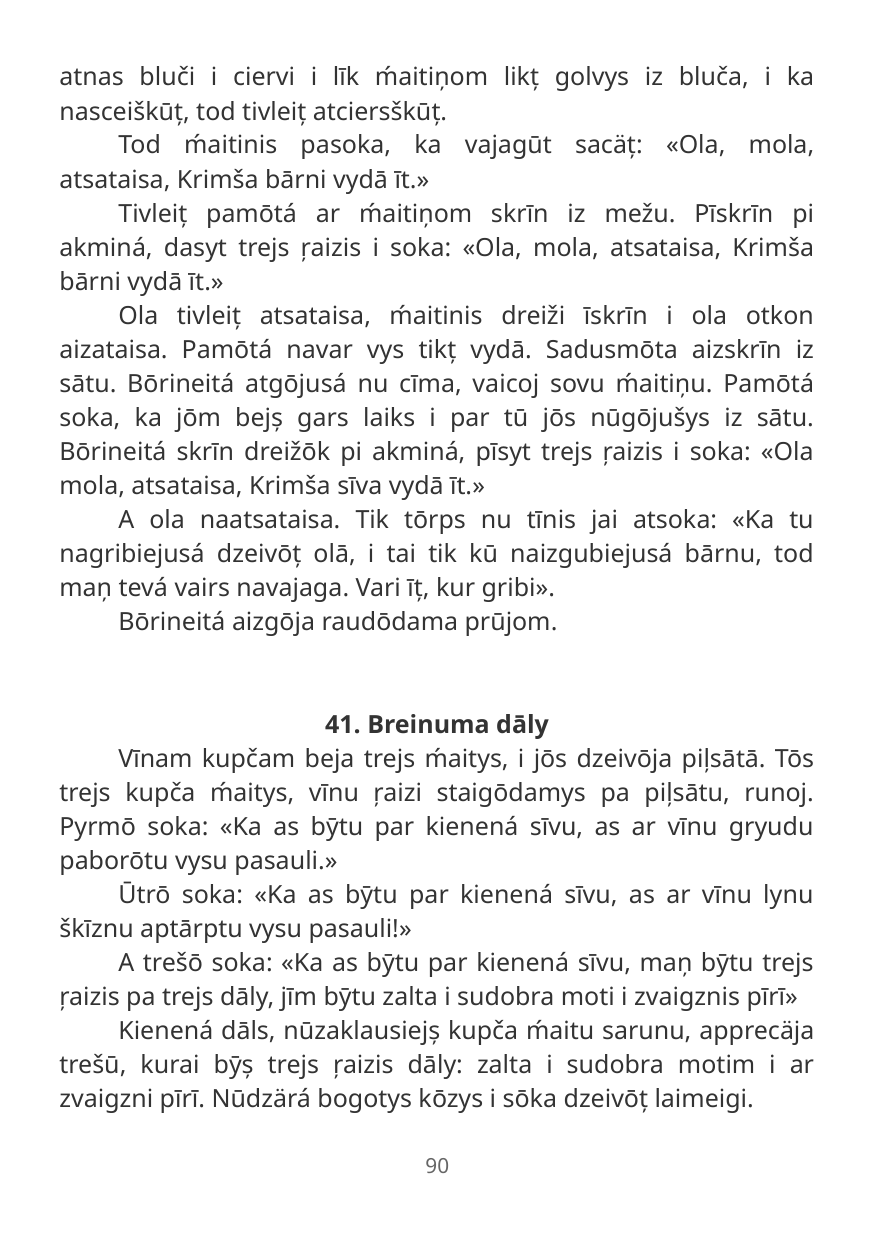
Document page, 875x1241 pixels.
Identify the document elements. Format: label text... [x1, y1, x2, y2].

text Bōrineitá aizgōja raudōdama prūjom. [59, 604, 815, 638]
text 41. Breinuma dāly [59, 706, 815, 740]
text Tivleiț pamōtá ar ḿaitiņom skrīn iz mežu. Pīskrīn pi akminá, dasyt trejs ŗaizis i soka: «Ola, mola, atsataisa, Krimša bārni vydā īt.» [59, 195, 815, 297]
text Ūtrō soka: «Ka as bȳtu par kienená sīvu, as ar vīnu lynu škīznu aptārptu vysu pasauli!» [59, 877, 815, 945]
text Ola tivleiț atsataisa, ḿaitinis dreiži īskrīn i ola otkon aizataisa. Pamōtá navar vys tikț vydā. Sadusmōta aizskrīn iz sātu. Bōrineitá atgōjusá nu cīma, vaicoj sovu ḿaitiņu. Pamōtá soka, ka jōm bejș gars laiks i par tū jōs nūgōjušys iz sātu. Bōrineitá skrīn dreižōk pi akminá, pīsyt trejs ŗaizis i soka: «Ola mola, atsataisa, Krimša sīva vydā īt.» [59, 297, 815, 502]
text A trešō soka: «Ka as bȳtu par kienená sīvu, maņ bȳtu trejs ŗaizis pa trejs dāly, jīm bȳtu zalta i sudobra moti i zvaigznis pīrī» [59, 945, 815, 1013]
text Vīnam kupčam beja trejs ḿaitys, i jōs dzeivōja piļsātā. Tōs trejs kupča ḿaitys, vīnu ŗaizi staigōdamys pa piļsātu, runoj. Pyrmō soka: «Ka as bȳtu par kienená sīvu, as ar vīnu gryudu paborōtu vysu pasauli.» [59, 740, 815, 877]
text A ola naatsataisa. Tik tōrps nu tīnis jai atsoka: «Ka tu nagribiejusá dzeivōț olā, i tai tik kū naizgubiejusá bārnu, tod maņ tevá vairs navajaga. Vari īț, kur gribi». [59, 502, 815, 604]
text Tod ḿaitinis pasoka, ka vajagūt sacäț: «Ola, mola, atsataisa, Krimša bārni vydā īt.» [59, 127, 815, 195]
text Kienená dāls, nūzaklausiejș kupča ḿaitu sarunu, apprecäja trešū, kurai bȳș trejs ŗaizis dāly: zalta i sudobra motim i ar zvaigzni pīrī. Nūdzärá bogotys kōzys i sōka dzeivōț laimeigi. [59, 1013, 815, 1115]
text atnas bluči i ciervi i līk ḿaitiņom likț golvys iz bluča, i ka nasceiškūț, tod tivleiț atciersškūț. [59, 59, 815, 127]
